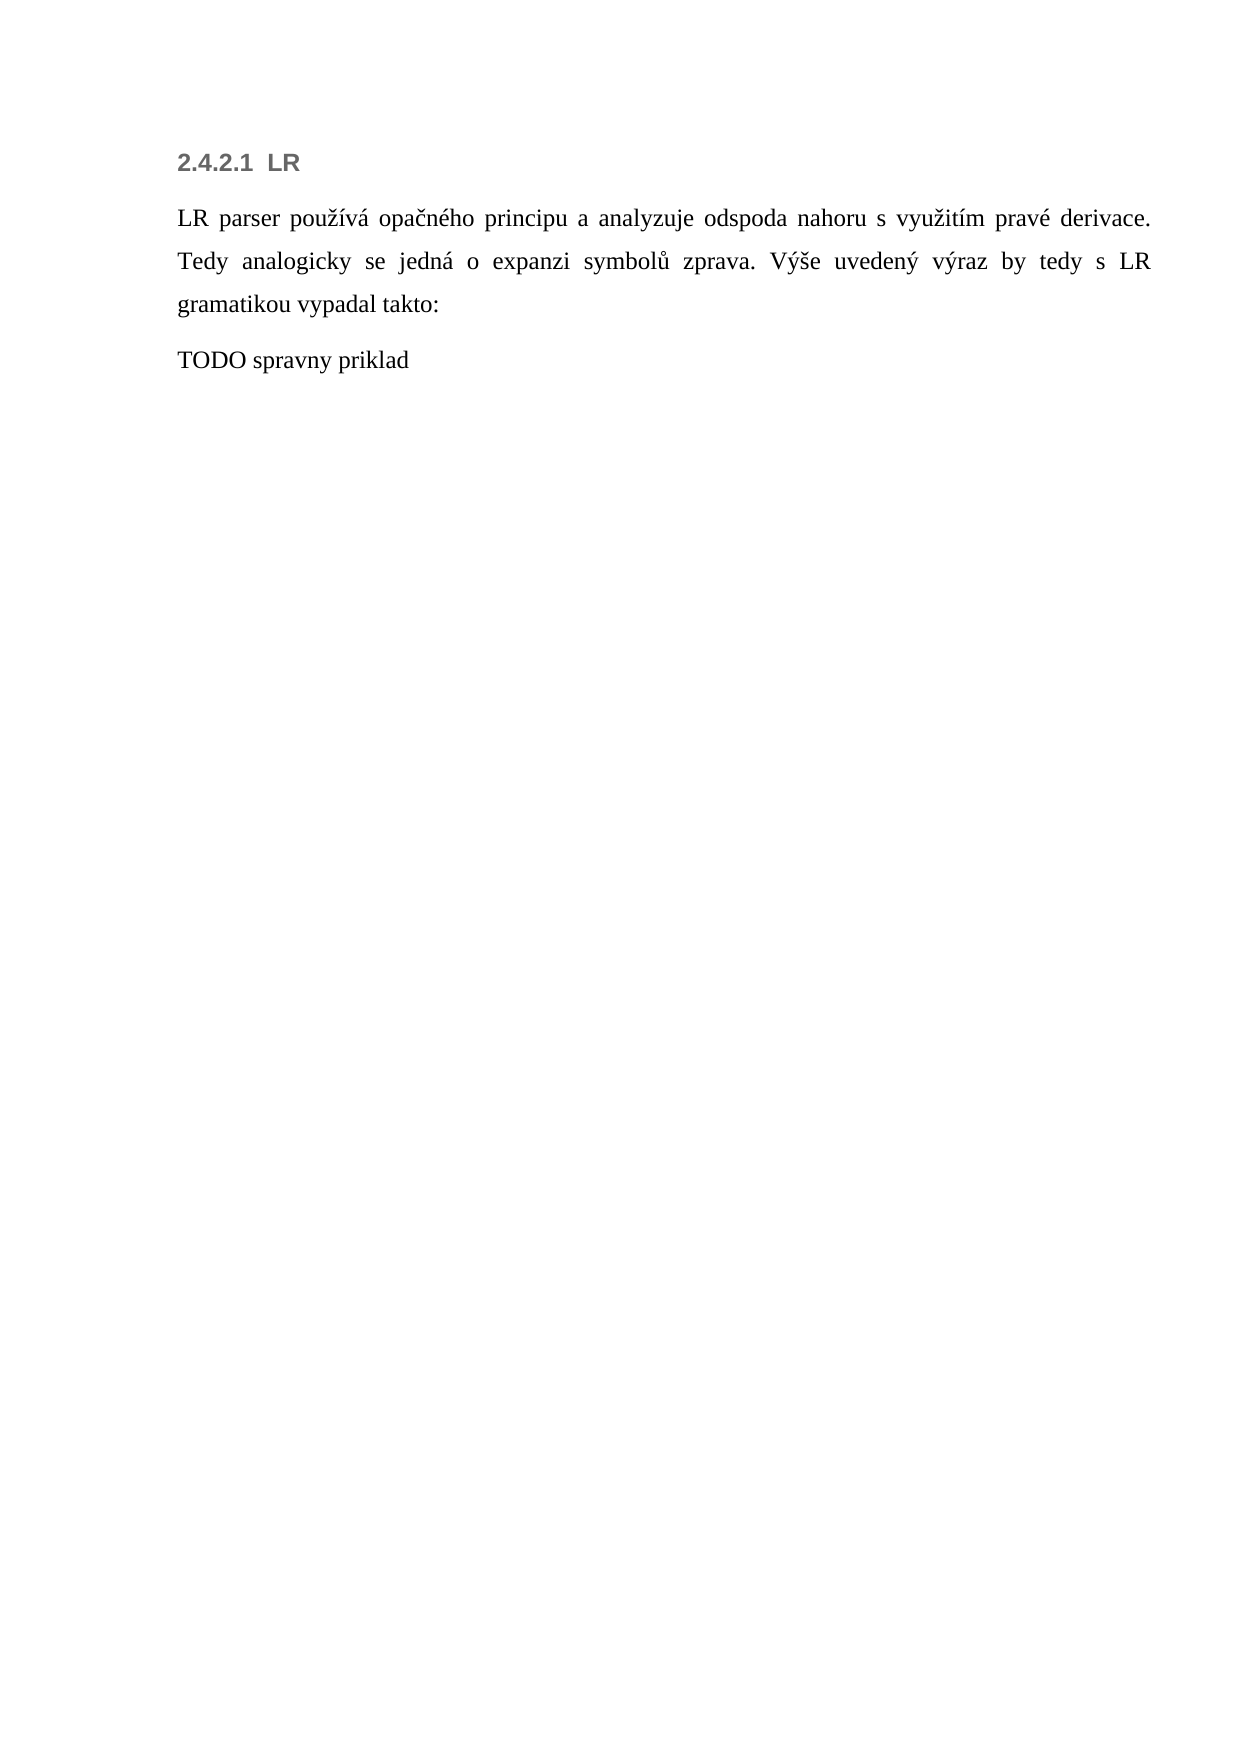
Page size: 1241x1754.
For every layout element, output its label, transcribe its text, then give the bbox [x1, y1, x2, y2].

text LR parser používá opačného principu a analyzuje odspoda nahoru s využitím pravé derivace. Tedy analogicky se jedná o expanzi symbolů zprava. Výše uvedený výraz by tedy s LR gramatikou vypadal takto: [177, 203, 1152, 318]
subtitle LR [177, 148, 1152, 176]
text TODO spravny priklad [177, 345, 1152, 374]
